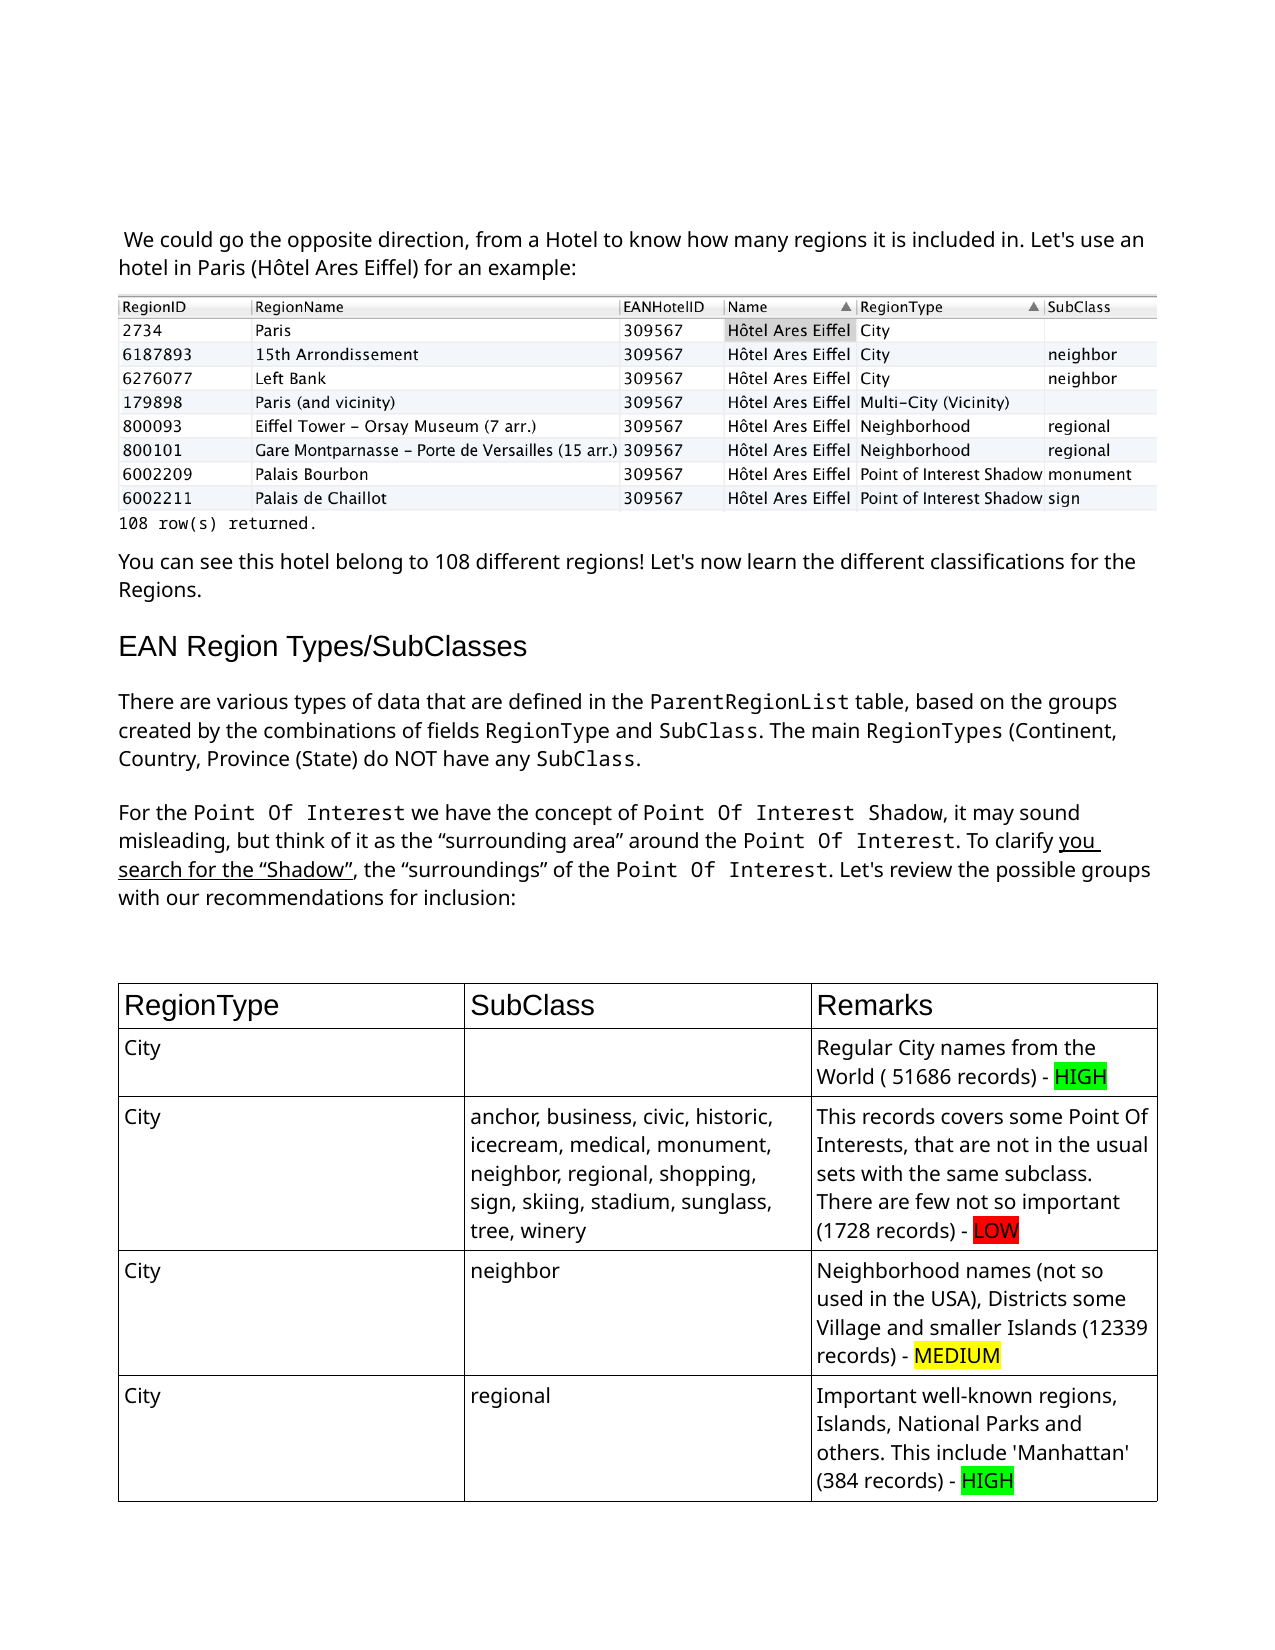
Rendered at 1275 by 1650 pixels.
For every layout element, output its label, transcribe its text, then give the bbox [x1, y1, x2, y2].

table_cell Regular City names from the World ( 51686 records) - HIGH [812, 1029, 1157, 1096]
text You can see this hotel belong to 108 different regions! Let's now learn the different classifications for the Regions. [118, 547, 1157, 604]
table_cell regional [465, 1376, 811, 1501]
subtitle We could go the opposite direction, from a Hotel to know how many regions it is included in. Let's use an hotel in Paris (Hôtel Ares Eiffel) for an example: [118, 225, 1157, 282]
table_cell City [119, 1251, 464, 1375]
table_cell City [119, 1097, 464, 1250]
table_header Remarks [812, 984, 1157, 1028]
table_cell neighbor [465, 1251, 811, 1375]
table_cell anchor, business, civic, historic, icecream, medical, monument, neighbor, regional, shopping, sign, skiing, stadium, sunglass, tree, winery [465, 1097, 811, 1250]
picture [118, 294, 1157, 512]
subtitle EAN Region Types/SubClasses [118, 629, 1157, 662]
table_cell Important well-known regions, Islands, National Parks and others. This include 'Manhattan' (384 records) - HIGH [812, 1376, 1157, 1501]
table_header SubClass [465, 984, 811, 1028]
subtitle There are various types of data that are defined in the ParentRegionList table, based on the groups created by the combinations of fields RegionType and SubClass. The main RegionTypes (Continent, Country, Province (State) do NOT have any SubClass. [118, 687, 1157, 773]
table_cell This records covers some Point Of Interests, that are not in the usual sets with the same subclass. There are few not so important (1728 records) - LOW [812, 1097, 1157, 1250]
subtitle For the Point Of Interest we have the concept of Point Of Interest Shadow, it may sound misleading, but think of it as the “surrounding area” around the Point Of Interest. To clarify you search for the “Shadow”, the “surroundings” of the Point Of Interest. Let's review the possible groups with our recommendations for inclusion: [118, 798, 1157, 912]
subtitle 108 row(s) returned. [118, 512, 1157, 534]
table_cell City [119, 1376, 464, 1501]
table_cell Neighborhood names (not so used in the USA), Districts some Village and smaller Islands (12339 records) - MEDIUM [812, 1251, 1157, 1375]
table_header RegionType [119, 984, 464, 1028]
table_cell City [119, 1029, 464, 1096]
table_cell [465, 1029, 811, 1096]
